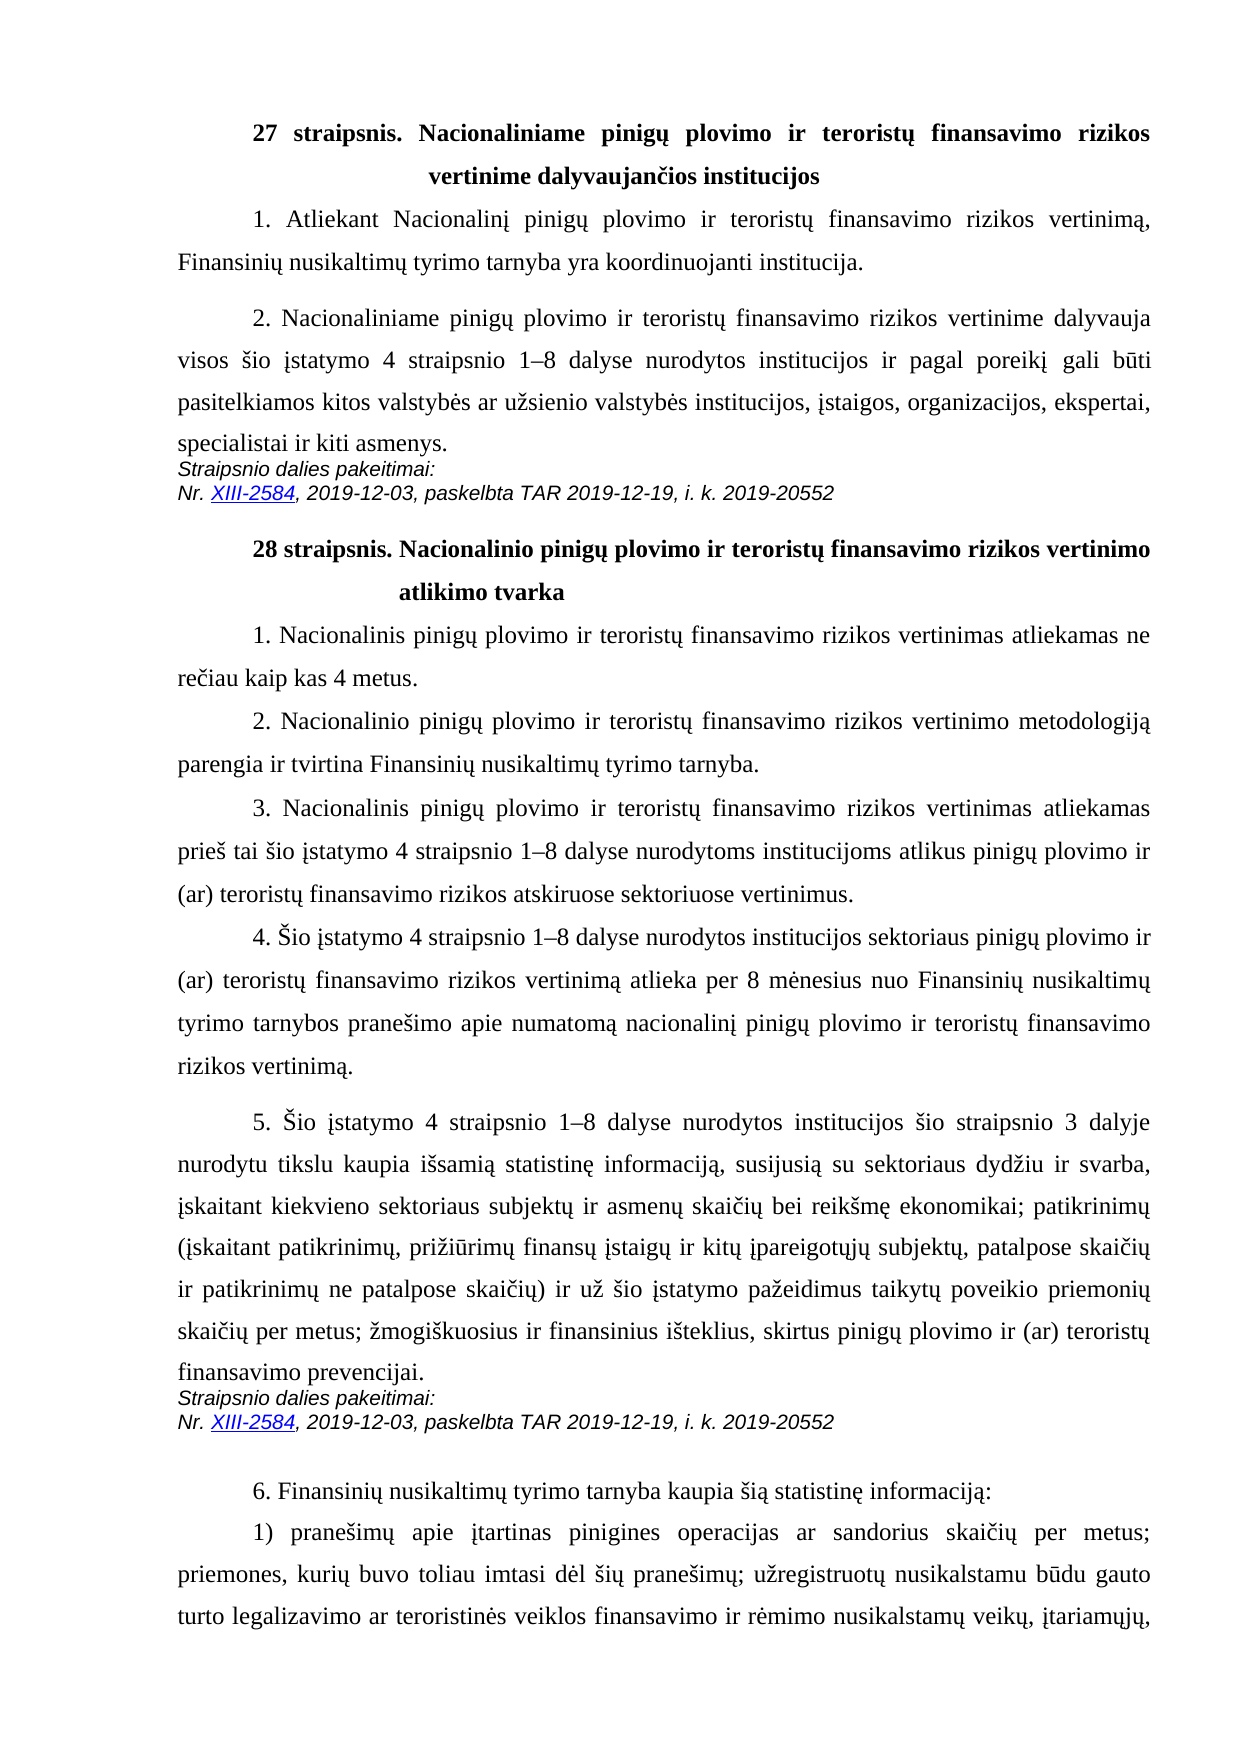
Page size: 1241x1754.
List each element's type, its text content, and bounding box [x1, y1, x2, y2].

text Straipsnio dalies pakeitimai: [177, 1386, 1152, 1410]
text 28 straipsnis. Nacionalinio pinigų plovimo ir teroristų finansavimo rizikos vertinimo atlikimo tvarka [252, 534, 1152, 606]
text 1. Nacionalinis pinigų plovimo ir teroristų finansavimo rizikos vertinimas atliekamas ne rečiau kaip kas 4 metus. [177, 620, 1152, 692]
text 1. Atliekant Nacionalinį pinigų plovimo ir teroristų finansavimo rizikos vertinimą, Finansinių nusikaltimų tyrimo tarnyba yra koordinuojanti institucija. [177, 204, 1152, 276]
text Nr. XIII-2584, 2019-12-03, paskelbta TAR 2019-12-19, i. k. 2019-20552 [177, 1410, 1152, 1434]
text Nr. XIII-2584, 2019-12-03, paskelbta TAR 2019-12-19, i. k. 2019-20552 [177, 481, 1152, 505]
text Straipsnio dalies pakeitimai: [177, 457, 1152, 481]
text 27 straipsnis. Nacionaliniame pinigų plovimo ir teroristų finansavimo rizikos vertinime dalyvaujančios institucijos [252, 118, 1152, 190]
text 2. Nacionalinio pinigų plovimo ir teroristų finansavimo rizikos vertinimo metodologiją parengia ir tvirtina Finansinių nusikaltimų tyrimo tarnyba. [177, 706, 1152, 778]
text 6. Finansinių nusikaltimų tyrimo tarnyba kaupia šią statistinę informaciją: [177, 1463, 1152, 1504]
text 4. Šio įstatymo 4 straipsnio 1–8 dalyse nurodytos institucijos sektoriaus pinigų plovimo ir (ar) teroristų finansavimo rizikos vertinimą atlieka per 8 mėnesius nuo Finansinių nusikaltimų tyrimo tarnybos pranešimo apie numatomą nacionalinį pinigų plovimo ir teroristų finansavimo rizikos vertinimą. [177, 922, 1152, 1080]
text 2. Nacionaliniame pinigų plovimo ir teroristų finansavimo rizikos vertinime dalyvauja visos šio įstatymo 4 straipsnio 1–8 dalyse nurodytos institucijos ir pagal poreikį gali būti pasitelkiamos kitos valstybės ar užsienio valstybės institucijos, įstaigos, organizacijos, ekspertai, specialistai ir kiti asmenys. [177, 291, 1152, 457]
text 3. Nacionalinis pinigų plovimo ir teroristų finansavimo rizikos vertinimas atliekamas prieš tai šio įstatymo 4 straipsnio 1–8 dalyse nurodytoms institucijoms atlikus pinigų plovimo ir (ar) teroristų finansavimo rizikos atskiruose sektoriuose vertinimus. [177, 793, 1152, 908]
text 1) pranešimų apie įtartinas pinigines operacijas ar sandorius skaičių per metus; priemones, kurių buvo toliau imtasi dėl šių pranešimų; užregistruotų nusikalstamu būdu gauto turto legalizavimo ar teroristinės veiklos finansavimo ir rėmimo nusikalstamų veikų, įtariamųjų, [177, 1504, 1152, 1629]
text 5. Šio įstatymo 4 straipsnio 1–8 dalyse nurodytos institucijos šio straipsnio 3 dalyje nurodytu tikslu kaupia išsamią statistinę informaciją, susijusią su sektoriaus dydžiu ir svarba, įskaitant kiekvieno sektoriaus subjektų ir asmenų skaičių bei reikšmę ekonomikai; patikrinimų (įskaitant patikrinimų, prižiūrimų finansų įstaigų ir kitų įpareigotųjų subjektų, patalpose skaičių ir patikrinimų ne patalpose skaičių) ir už šio įstatymo pažeidimus taikytų poveikio priemonių skaičių per metus; žmogiškuosius ir finansinius išteklius, skirtus pinigų plovimo ir (ar) teroristų finansavimo prevencijai. [177, 1094, 1152, 1386]
